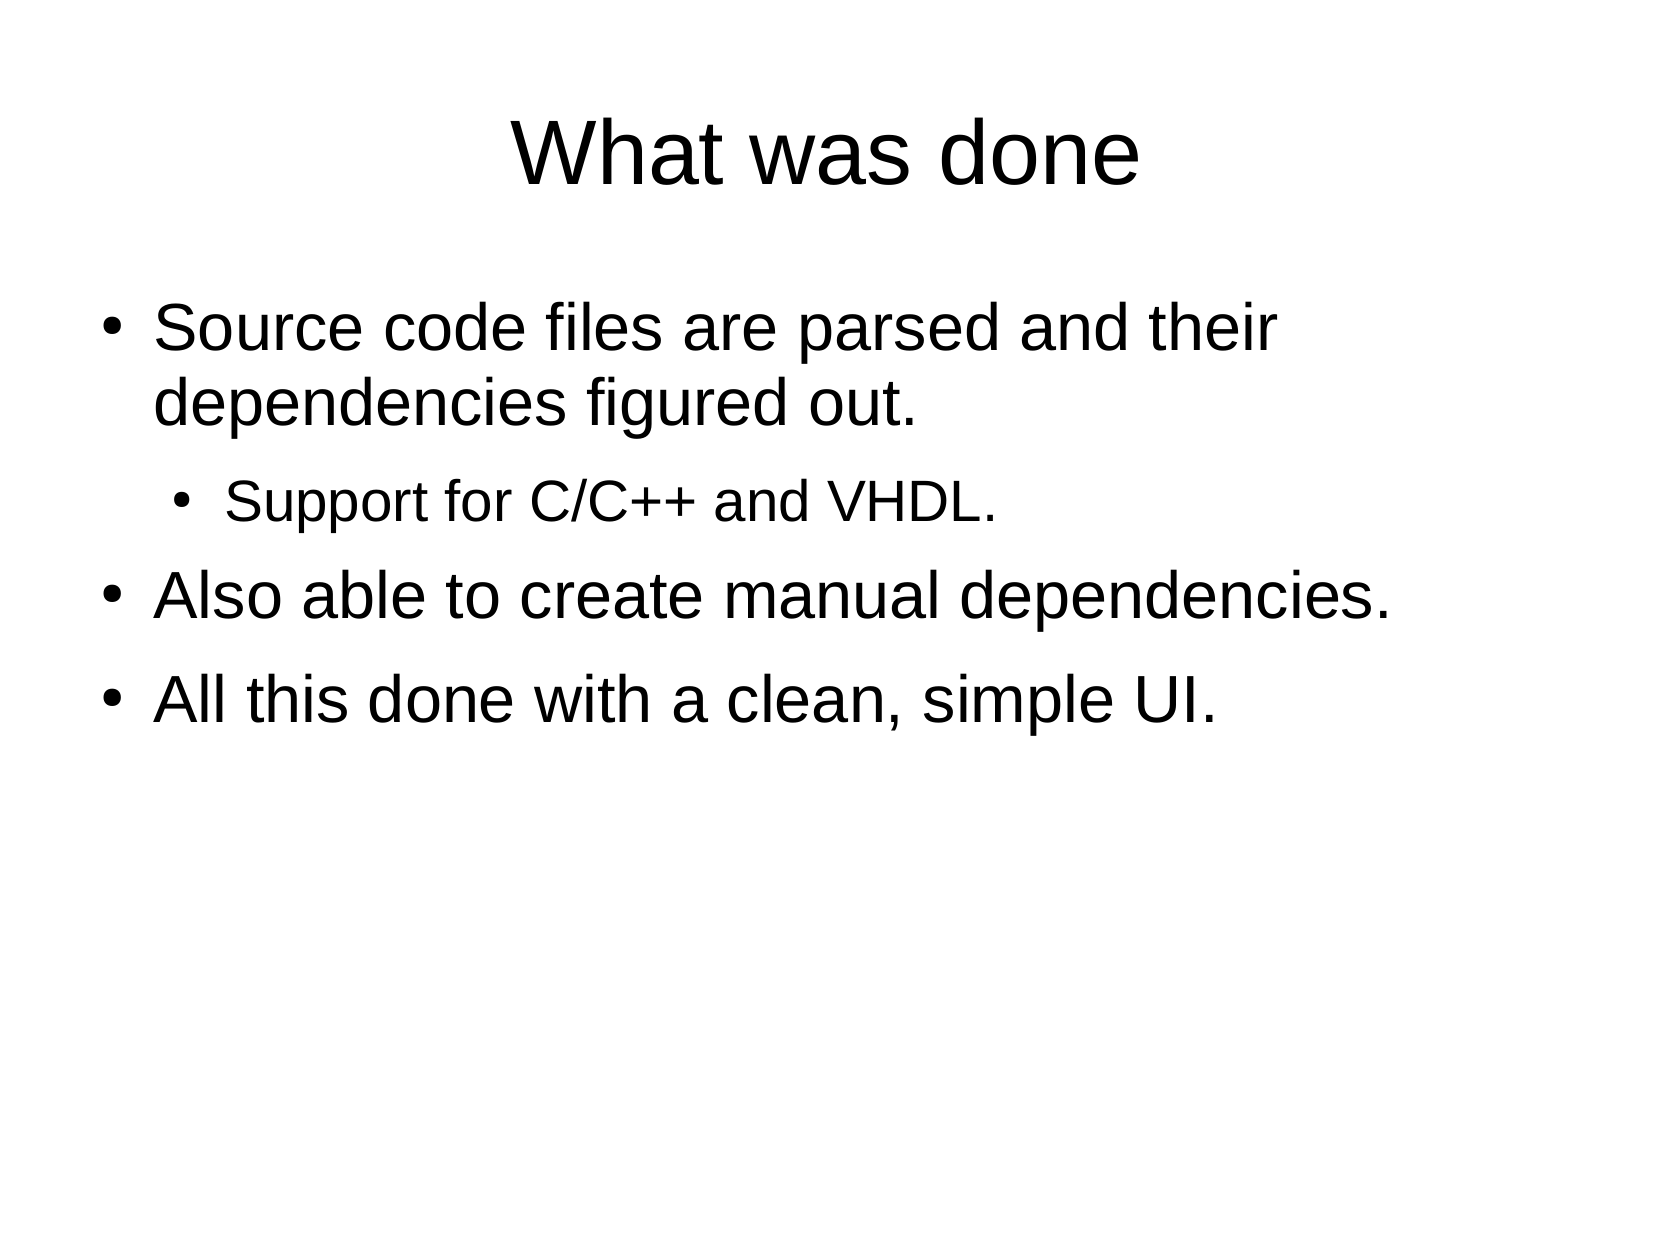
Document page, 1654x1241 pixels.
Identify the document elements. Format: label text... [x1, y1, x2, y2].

list Source code files are parsed and their dependencies figured out. Support for C/C++ and VHDL. Also able to create manual dependencies. All this done with a clean, simple UI. [82, 290, 1571, 1010]
title What was done [82, 49, 1571, 257]
